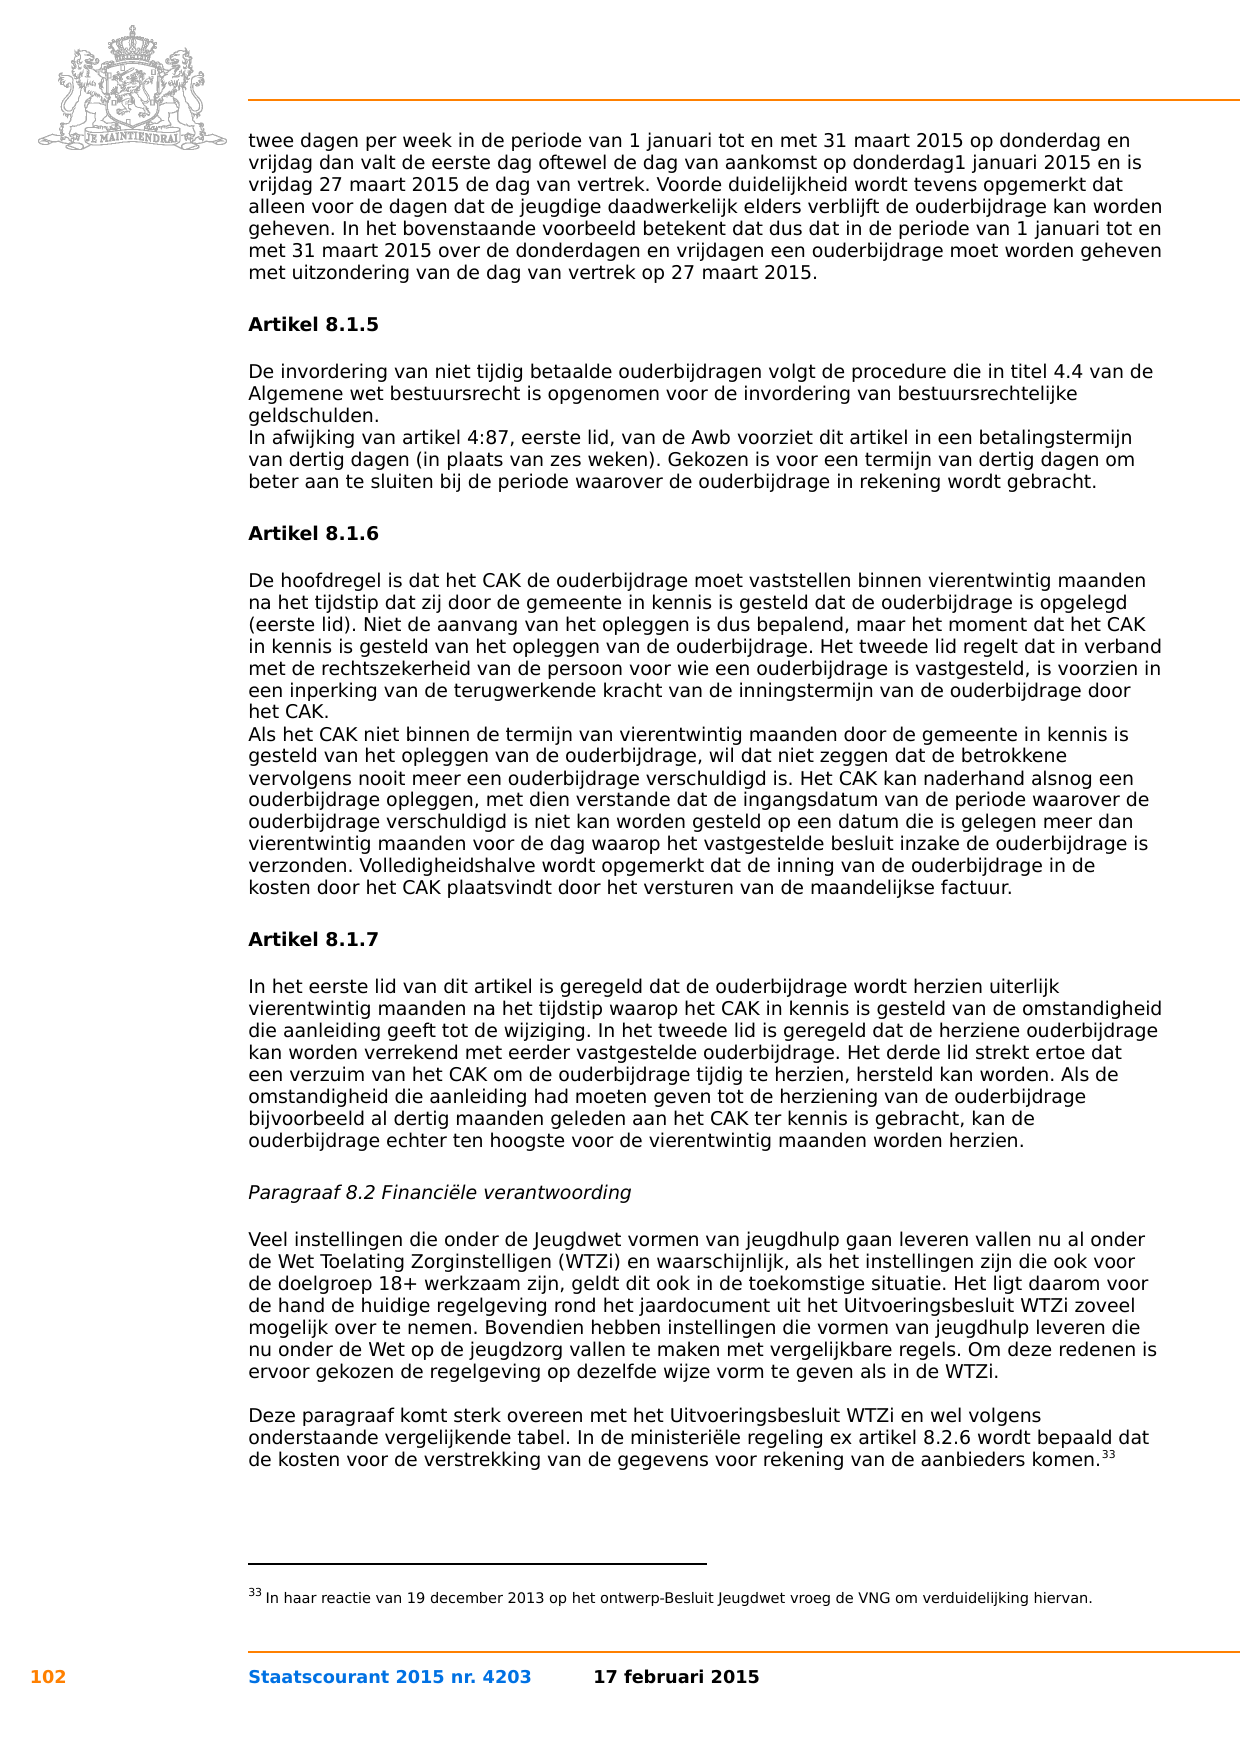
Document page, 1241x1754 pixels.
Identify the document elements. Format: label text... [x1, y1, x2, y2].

text Veel instellingen die onder de Jeugdwet vormen van jeugdhulp gaan leveren vallen nu al onder de Wet Toelating Zorginstelligen (WTZi) en waarschijnlijk, als het instellingen zijn die ook voor de doelgroep 18+ werkzaam zijn, geldt dit ook in de toekomstige situatie. Het ligt daarom voor de hand de huidige regelgeving rond het jaardocument uit het Uitvoeringsbesluit WTZi zoveel mogelijk over te nemen. Bovendien hebben instellingen die vormen van jeugdhulp leveren die nu onder de Wet op de jeugdzorg vallen te maken met vergelijkbare regels. Om deze redenen is ervoor gekozen de regelgeving op dezelfde wijze vorm te geven als in de WTZi. [248, 1229, 1163, 1383]
text In haar reactie van 19 december 2013 op het ontwerp-Besluit Jeugdwet vroeg de VNG om verduidelijking hiervan. [248, 1586, 1163, 1608]
text Deze paragraaf komt sterk overeen met het Uitvoeringsbesluit WTZi en wel volgens onderstaande vergelijkende tabel. In de ministeriële regeling ex artikel 8.2.6 wordt bepaald dat de kosten voor de verstrekking van de gegevens voor rekening van de aanbieders komen. [248, 1405, 1163, 1471]
text Als het CAK niet binnen de termijn van vierentwintig maanden door de gemeente in kennis is gesteld van het opleggen van de ouderbijdrage, wil dat niet zeggen dat de betrokkene vervolgens nooit meer een ouderbijdrage verschuldigd is. Het CAK kan naderhand alsnog een ouderbijdrage opleggen, met dien verstande dat de ingangsdatum van de periode waarover de ouderbijdrage verschuldigd is niet kan worden gesteld op een datum die is gelegen meer dan vierentwintig maanden voor de dag waarop het vastgestelde besluit inzake de ouderbijdrage is verzonden. Volledigheidshalve wordt opgemerkt dat de inning van de ouderbijdrage in de kosten door het CAK plaatsvindt door het versturen van de maandelijkse factuur. [248, 723, 1163, 899]
text De hoofdregel is dat het CAK de ouderbijdrage moet vaststellen binnen vierentwintig maanden na het tijdstip dat zij door de gemeente in kennis is gesteld dat de ouderbijdrage is opgelegd (eerste lid). Niet de aanvang van het opleggen is dus bepalend, maar het moment dat het CAK in kennis is gesteld van het opleggen van de ouderbijdrage. Het tweede lid regelt dat in verband met de rechtszekerheid van de persoon voor wie een ouderbijdrage is vastgesteld, is voorzien in een inperking van de terugwerkende kracht van de inningstermijn van de ouderbijdrage door het CAK. [248, 569, 1163, 723]
text In afwijking van artikel 4:87, eerste lid, van de Awb voorziet dit artikel in een betalingstermijn van dertig dagen (in plaats van zes weken). Gekozen is voor een termijn van dertig dagen om beter aan te sluiten bij de periode waarover de ouderbijdrage in rekening wordt gebracht. [248, 427, 1163, 493]
subtitle Artikel 8.1.6 [248, 523, 1163, 544]
subtitle Paragraaf 8.2 Financiële verantwoording [248, 1182, 1163, 1204]
text De invordering van niet tijdig betaalde ouderbijdragen volgt de procedure die in titel 4.4 van de Algemene wet bestuursrecht is opgenomen voor de invordering van bestuursrechtelijke geldschulden. [248, 361, 1163, 427]
subtitle Artikel 8.1.5 [248, 314, 1163, 336]
text In het eerste lid van dit artikel is geregeld dat de ouderbijdrage wordt herzien uiterlijk vierentwintig maanden na het tijdstip waarop het CAK in kennis is gesteld van de omstandigheid die aanleiding geeft tot de wijziging. In het tweede lid is geregeld dat de herziene ouderbijdrage kan worden verrekend met eerder vastgestelde ouderbijdrage. Het derde lid strekt ertoe dat een verzuim van het CAK om de ouderbijdrage tijdig te herzien, hersteld kan worden. Als de omstandigheid die aanleiding had moeten geven tot de herziening van de ouderbijdrage bijvoorbeeld al dertig maanden geleden aan het CAK ter kennis is gebracht, kan de ouderbijdrage echter ten hoogste voor de vierentwintig maanden worden herzien. [248, 976, 1163, 1152]
picture [38, 25, 227, 150]
text twee dagen per week in de periode van 1 januari tot en met 31 maart 2015 op donderdag en vrijdag dan valt de eerste dag oftewel de dag van aankomst op donderdag1 januari 2015 en is vrijdag 27 maart 2015 de dag van vertrek. Voorde duidelijkheid wordt tevens opgemerkt dat alleen voor de dagen dat de jeugdige daadwerkelijk elders verblijft de ouderbijdrage kan worden geheven. In het bovenstaande voorbeeld betekent dat dus dat in de periode van 1 januari tot en met 31 maart 2015 over de donderdagen en vrijdagen een ouderbijdrage moet worden geheven met uitzondering van de dag van vertrek op 27 maart 2015. [248, 130, 1163, 284]
subtitle Artikel 8.1.7 [248, 929, 1163, 951]
